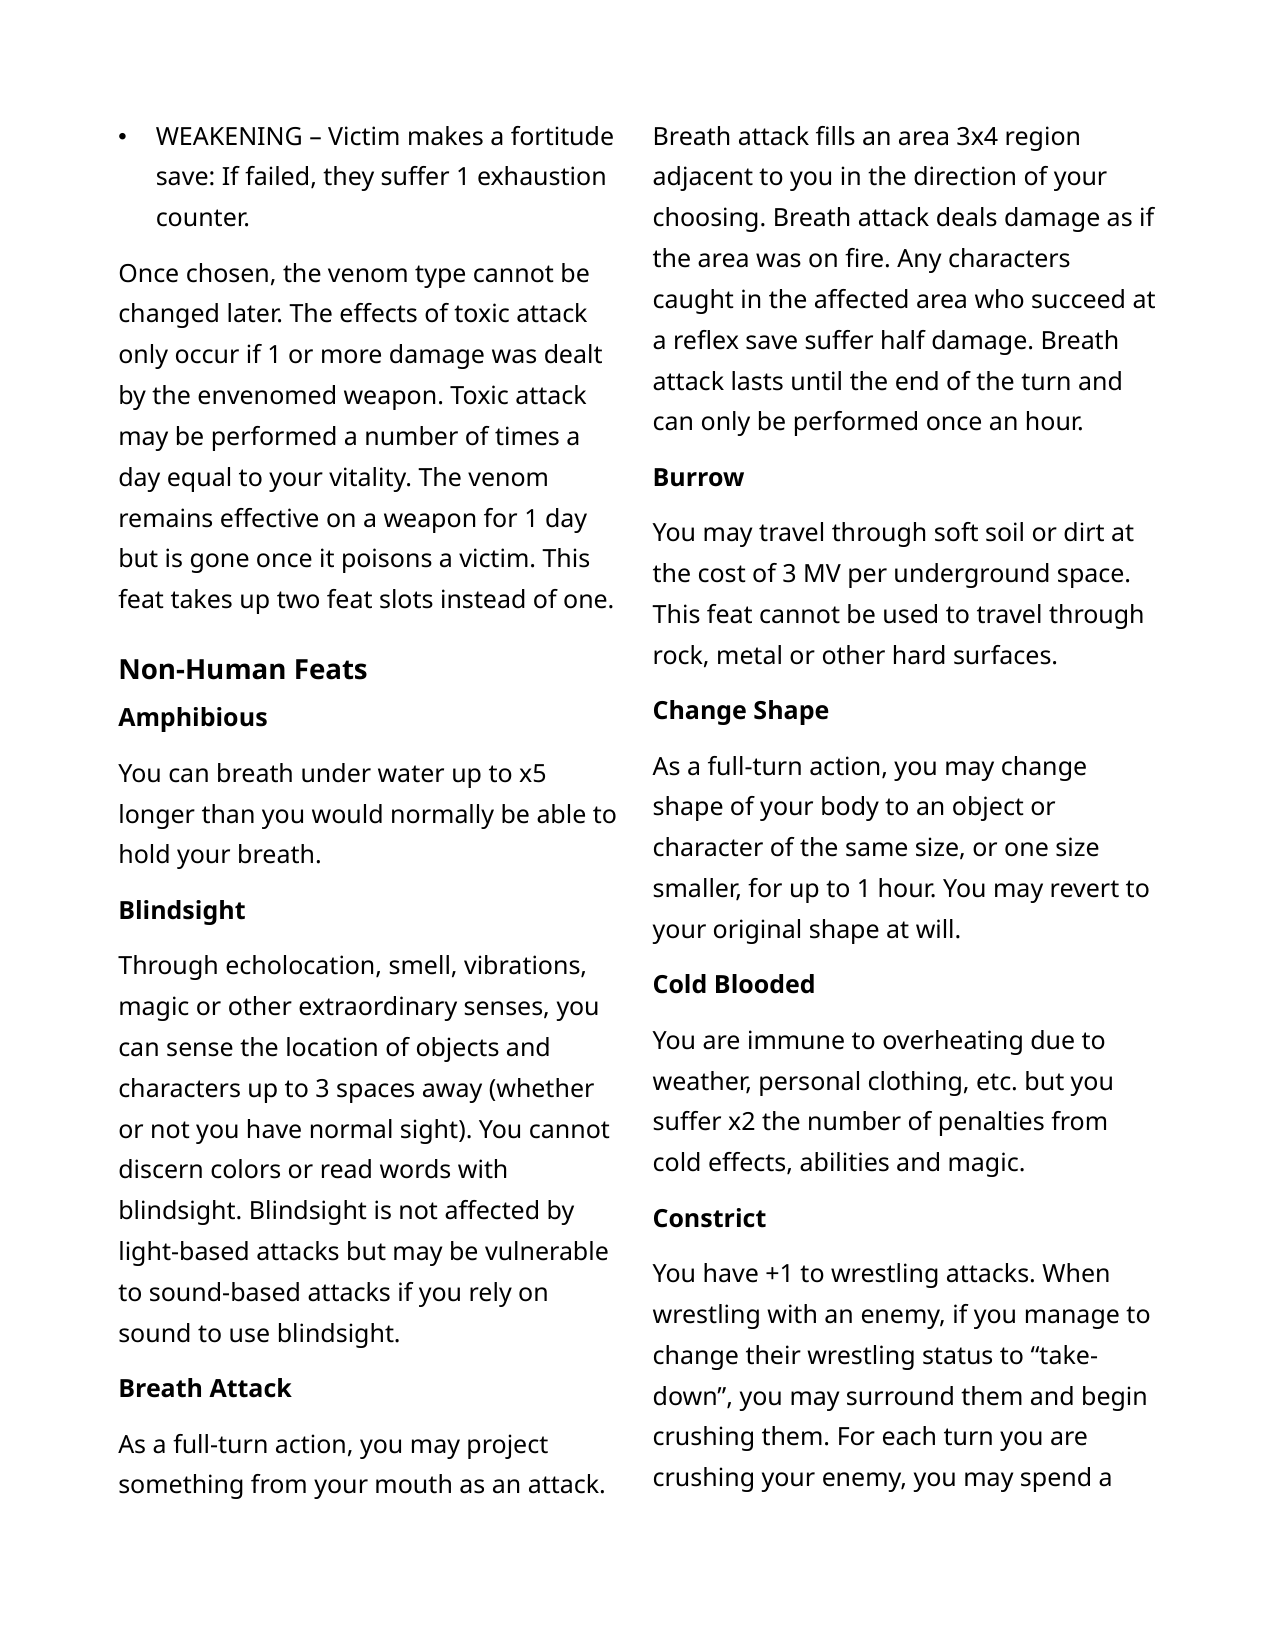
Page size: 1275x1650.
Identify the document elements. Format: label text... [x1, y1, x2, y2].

subtitle Non-Human Feats [118, 650, 622, 687]
text Blindsight [118, 892, 622, 927]
text As a full-turn action, you may project something from your mouth as an attack. [118, 1426, 622, 1501]
text You can breath under water up to x5 longer than you would normally be able to hold your breath. [118, 755, 622, 871]
text Breath attack fills an area 3x4 region adjacent to you in the direction of your choosing. Breath attack deals damage as if the area was on fire. Any characters caught in the affected area who succeed at a reflex save suffer half damage. Breath attack lasts until the end of the turn and can only be performed once an hour. [652, 118, 1157, 438]
list WEAKENING – Victim makes a fortitude save: If failed, they suffer 1 exhaustion counter. [118, 118, 622, 234]
text Breath Attack [118, 1371, 622, 1405]
text Cold Blooded [652, 967, 1157, 1001]
text Burrow [652, 459, 1157, 493]
text Change Shape [652, 693, 1157, 727]
text You may travel through soft soil or dirt at the cost of 3 MV per underground space. This feat cannot be used to travel through rock, metal or other hard surfaces. [652, 515, 1157, 671]
text You have +1 to wrestling attacks. When wrestling with an enemy, if you manage to change their wrestling status to “take-down”, you may surround them and begin crushing them. For each turn you are crushing your enemy, you may spend a [652, 1256, 1157, 1494]
text Amphibious [118, 700, 622, 734]
text Constrict [652, 1200, 1157, 1234]
text Through echolocation, smell, vibrations, magic or other extraordinary senses, you can sense the location of objects and characters up to 3 spaces away (whether or not you have normal sight). You cannot discern colors or read words with blindsight. Blindsight is not affected by light-based attacks but may be vulnerable to sound-based attacks if you rely on sound to use blindsight. [118, 948, 622, 1349]
text As a full-turn action, you may change shape of your body to an object or character of the same size, or one size smaller, for up to 1 hour. You may revert to your original shape at will. [652, 748, 1157, 946]
text You are immune to overheating due to weather, personal clothing, etc. but you suffer x2 the number of penalties from cold effects, abilities and magic. [652, 1022, 1157, 1179]
text Once chosen, the venom type cannot be changed later. The effects of toxic attack only occur if 1 or more damage was dealt by the envenomed weapon. Toxic attack may be performed a number of times a day equal to your vitality. The venom remains effective on a weapon for 1 day but is gone once it poisons a victim. This feat takes up two feat slots instead of one. [118, 255, 622, 616]
